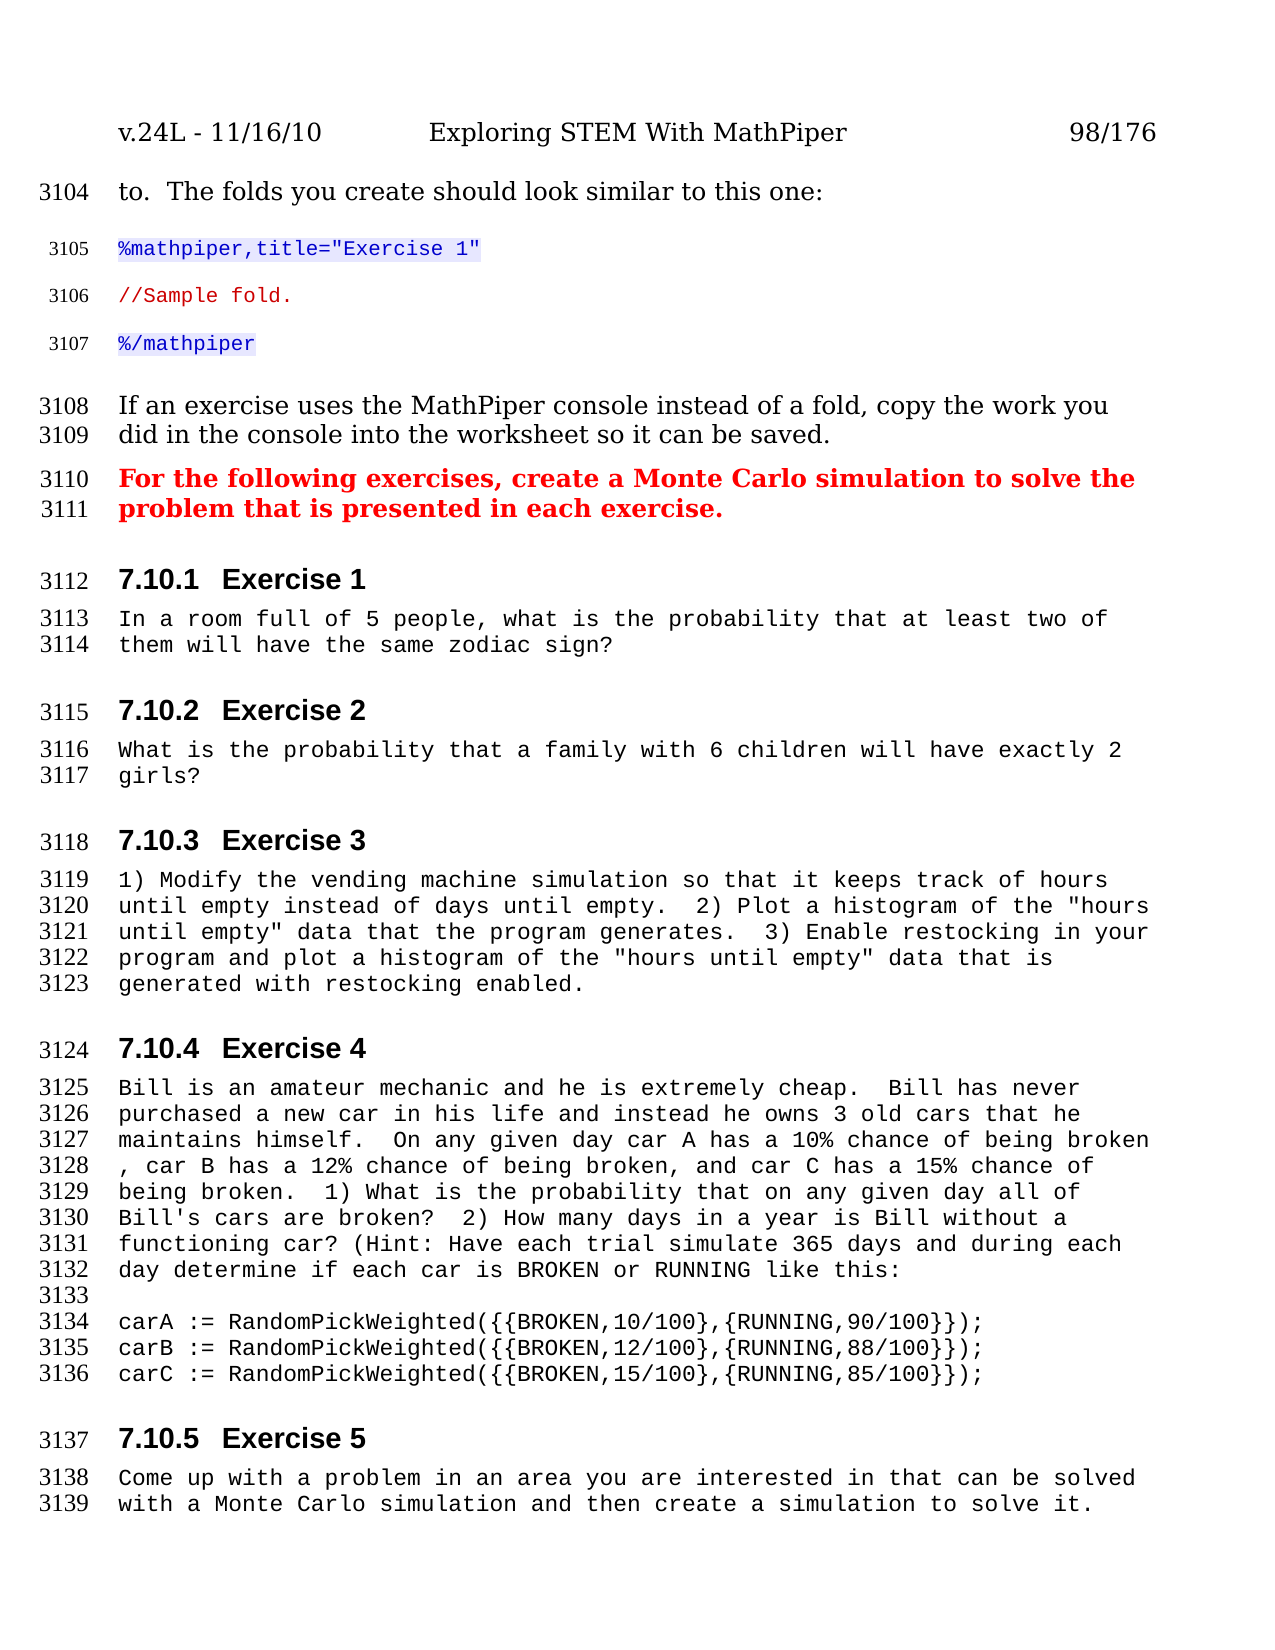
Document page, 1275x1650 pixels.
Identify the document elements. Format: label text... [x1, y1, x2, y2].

text What is the probability that a family with 6 children will have exactly 2 girls? [118, 738, 1157, 790]
subtitle Exercise 4 [118, 1031, 1157, 1065]
text %mathpiper,title="Exercise 1" [118, 238, 1157, 262]
text carA := RandomPickWeighted({{BROKEN,10/100},{RUNNING,90/100}}); [118, 1310, 1157, 1336]
text In a room full of 5 people, what is the probability that at least two of them will have the same zodiac sign? [118, 608, 1157, 659]
subtitle Exercise 3 [118, 823, 1157, 857]
text 1) Modify the vending machine simulation so that it keeps track of hours until empty instead of days until empty. 2) Plot a histogram of the "hours until empty" data that the program generates. 3) Enable restocking in your program and plot a histogram of the "hours until empty" data that is generated with restocking enabled. [118, 868, 1157, 998]
text Bill is an amateur mechanic and he is extremely cheap. Bill has never purchased a new car in his life and instead he owns 3 old cars that he maintains himself. On any given day car A has a 10% chance of being broken , car B has a 12% chance of being broken, and car C has a 15% chance of being broken. 1) What is the probability that on any given day all of Bill's cars are broken? 2) How many days in a year is Bill without a functioning car? (Hint: Have each trial simulate 365 days and during each day determine if each car is BROKEN or RUNNING like this: [118, 1077, 1157, 1284]
text carB := RandomPickWeighted({{BROKEN,12/100},{RUNNING,88/100}}); [118, 1336, 1157, 1362]
subtitle Exercise 1 [118, 562, 1157, 596]
text Come up with a problem in an area you are interested in that can be solved with a Monte Carlo simulation and then create a simulation to solve it. [118, 1467, 1157, 1518]
subtitle Exercise 5 [118, 1421, 1157, 1454]
subtitle Exercise 2 [118, 693, 1157, 726]
text If an exercise uses the MathPiper console instead of a fold, copy the work you did in the console into the worksheet so it can be saved. [118, 391, 1157, 449]
text %/mathpiper [118, 332, 1157, 356]
text //Sample fold. [118, 285, 1157, 309]
text carC := RandomPickWeighted({{BROKEN,15/100},{RUNNING,85/100}}); [118, 1362, 1157, 1388]
text For the following exercises, create a Monte Carlo simulation to solve the problem that is presented in each exercise. [118, 464, 1157, 523]
text to. The folds you create should look similar to this one: [118, 177, 1157, 206]
